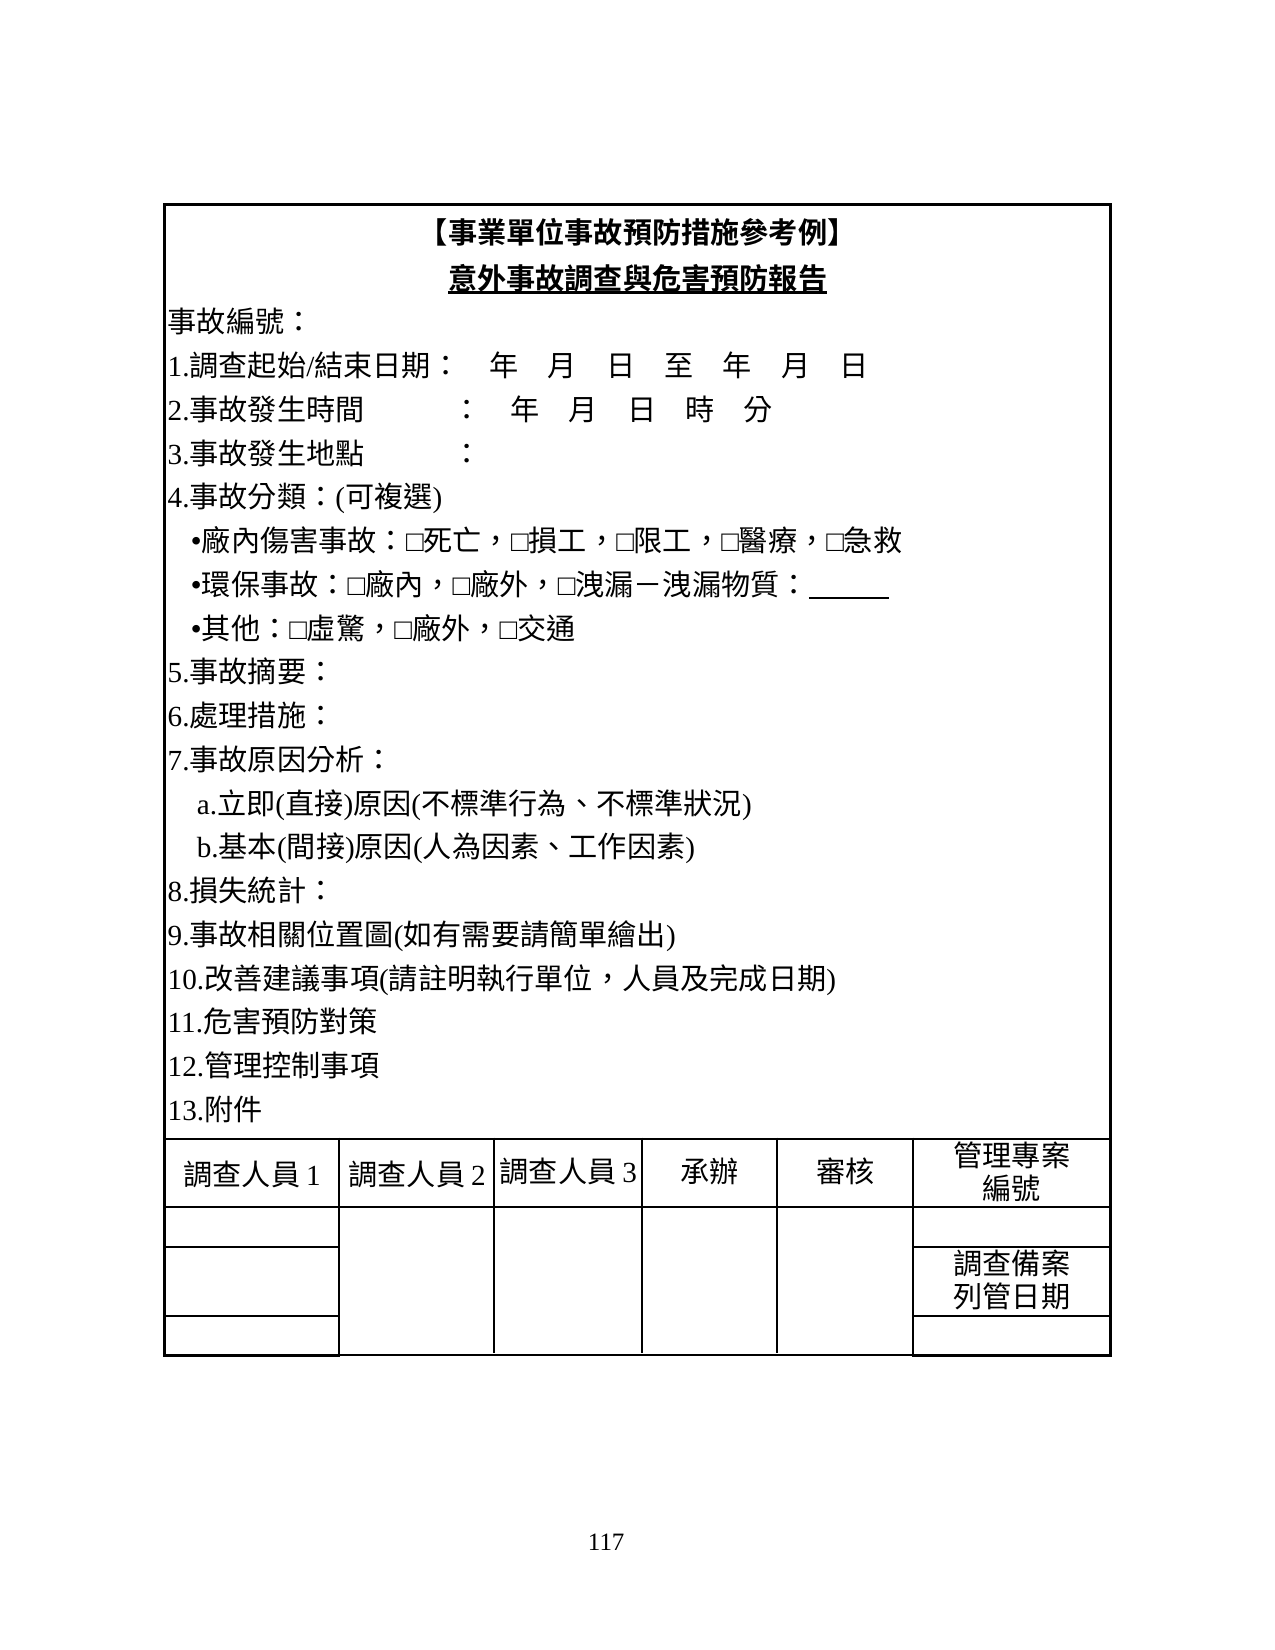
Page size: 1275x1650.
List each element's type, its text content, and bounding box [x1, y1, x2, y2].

table_cell 承辦 [643, 1140, 776, 1206]
table_cell 調查人員3 [495, 1140, 641, 1206]
table_cell [642, 1208, 777, 1354]
table_cell 管理專案 編號 [914, 1140, 1109, 1206]
table_cell 意外事故調查與危害預防報告 事故編號： 1.調查起始/結束日期： 年 月 日 至 年 月 日 2.事故發生時間 ： 年 月 日 時 分 3.事故發生地點 ： 4.事故分類：(可複選) 廠內傷害事故：□死亡，□損工，□限工，□醫療，□急救 環保事故：□廠內，□廠外，□洩漏－洩漏物質： 其他：□虛驚，□廠外，□交通 5.事故摘要： 6.處理措施： 7.事故原因分析： a.立即(直接)原因(不標準行為、不標準狀況) b.基本(間接)原因(人為因素、工作因素) 8.損失統計： 9.事故相關位置圖(如有需要請簡單繪出) 10.改善建議事項(請註明執行單位，人員及完成日期) 11.危害預防對策 12.管理控制事項 13.附件 [166, 263, 1109, 1137]
table_cell [494, 1208, 642, 1354]
table_cell 審核 [778, 1140, 912, 1206]
table_cell [914, 1208, 1109, 1246]
table_cell [340, 1208, 494, 1354]
table_cell 調查人員2 [340, 1140, 493, 1206]
table_cell [777, 1208, 912, 1354]
table_cell [166, 1248, 338, 1314]
table_cell 調查備案 列管日期 [914, 1248, 1109, 1314]
table_header 【事業單位事故預防措施參考例】 [166, 206, 1109, 262]
table_cell [914, 1317, 1109, 1354]
table_cell 調查人員1 [166, 1140, 338, 1206]
table_cell [166, 1208, 338, 1246]
table_cell [166, 1317, 338, 1354]
